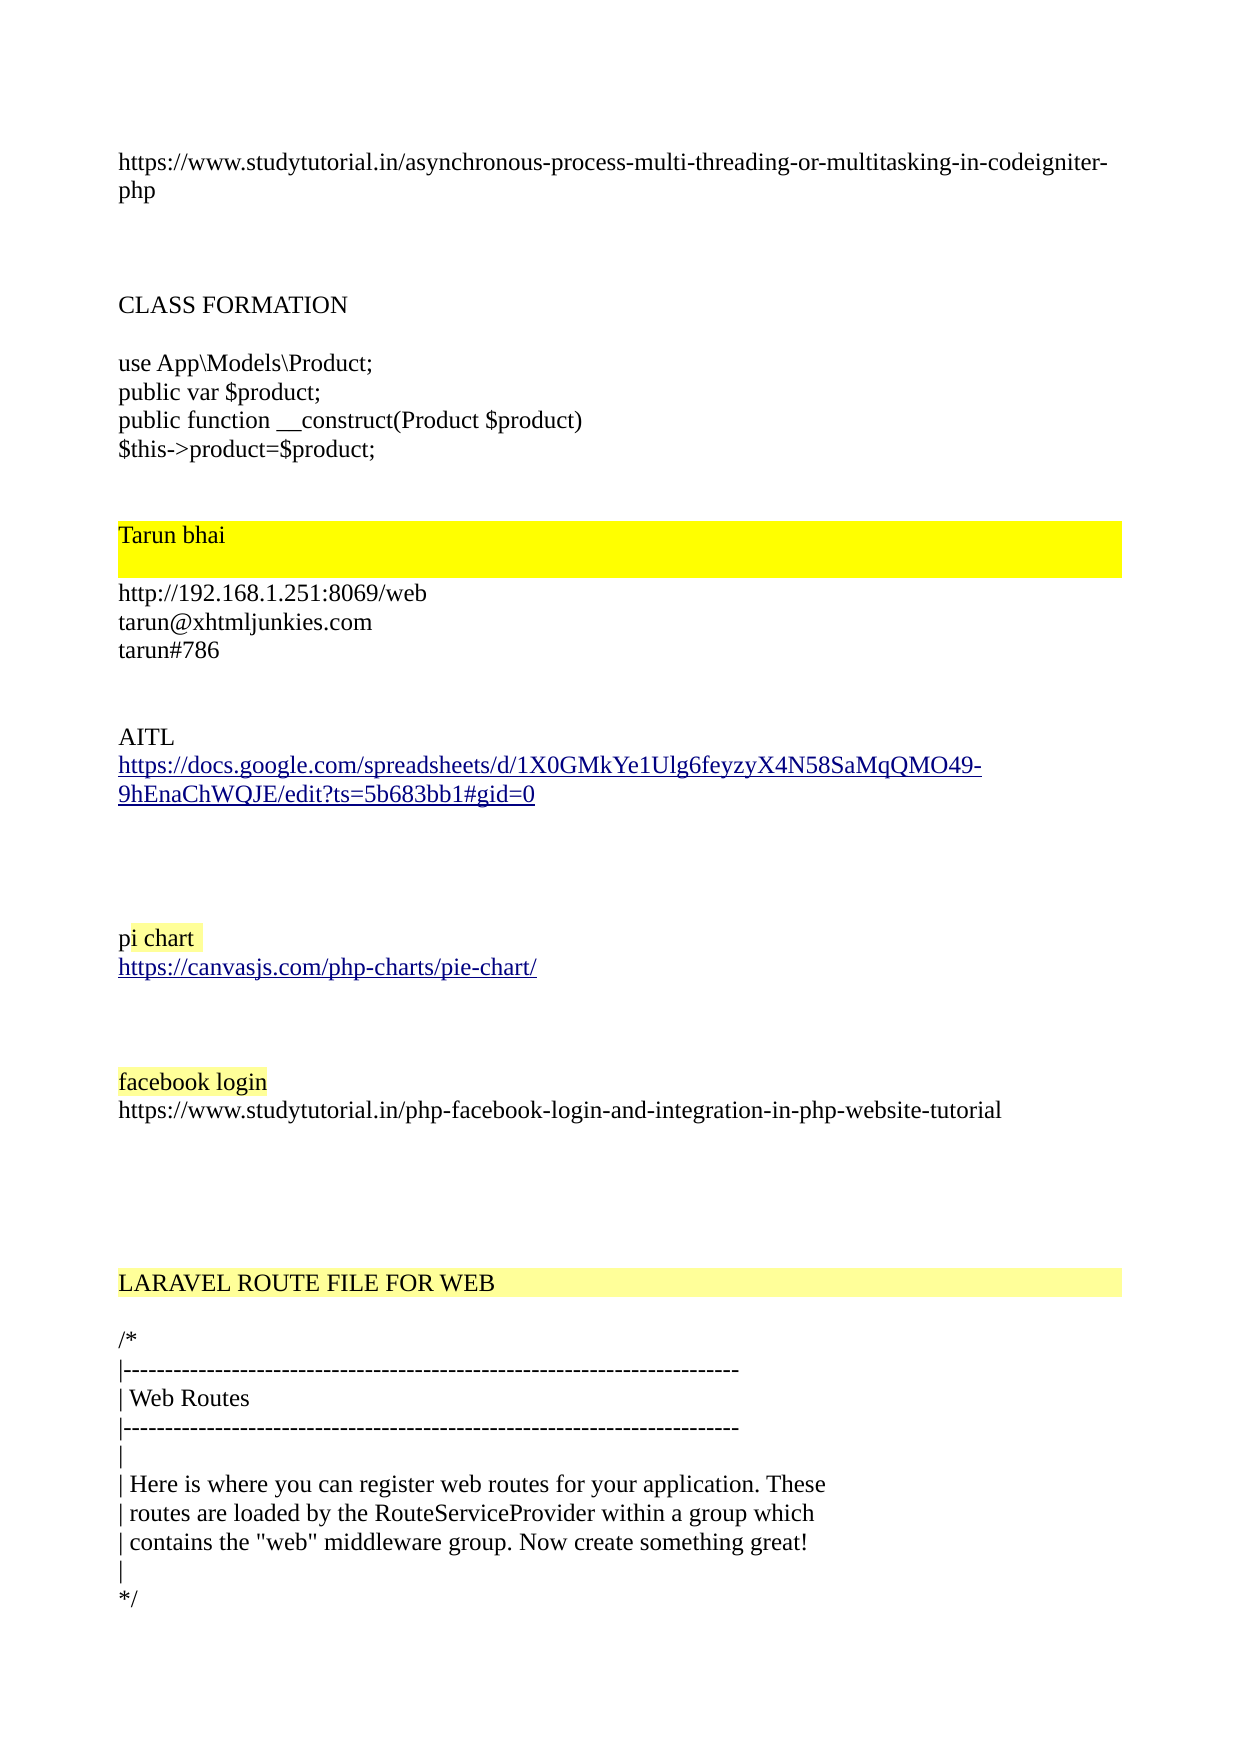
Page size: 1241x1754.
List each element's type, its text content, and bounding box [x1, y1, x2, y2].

text |-------------------------------------------------------------------------- [118, 1354, 1122, 1383]
text https://www.studytutorial.in/php-facebook-login-and-integration-in-php-website-tutorial [118, 1096, 1122, 1124]
text tarun#786 [118, 636, 1122, 664]
text use App\Models\Product; [118, 348, 1122, 377]
text pi chart [118, 923, 1122, 952]
text | [118, 1441, 1122, 1469]
text /* [118, 1326, 1122, 1354]
text facebook login [118, 1067, 1122, 1096]
text | routes are loaded by the RouteServiceProvider within a group which [118, 1498, 1122, 1527]
text | Here is where you can register web routes for your application. These [118, 1469, 1122, 1498]
text AITL [118, 722, 1122, 751]
text CLASS FORMATION [118, 291, 1122, 319]
text https://canvasjs.com/php-charts/pie-chart/ [118, 952, 1122, 981]
text | Web Routes [118, 1383, 1122, 1412]
text http://192.168.1.251:8069/web [118, 578, 1122, 607]
text https://docs.google.com/spreadsheets/d/1X0GMkYe1Ulg6feyzyX4N58SaMqQMO49-9hEnaChWQJE/edit?ts=5b683bb1#gid=0 [118, 751, 1122, 808]
text LARAVEL ROUTE FILE FOR WEB [118, 1268, 1122, 1297]
text | contains the "web" middleware group. Now create something great! [118, 1527, 1122, 1556]
text tarun@xhtmljunkies.com [118, 607, 1122, 636]
text public function __construct(Product $product) [118, 406, 1122, 434]
text https://www.studytutorial.in/asynchronous-process-multi-threading-or-multitasking-in-codeigniter-php [118, 147, 1122, 204]
text $this->product=$product; [118, 434, 1122, 463]
text public var $product; [118, 377, 1122, 406]
text |-------------------------------------------------------------------------- [118, 1412, 1122, 1441]
text Tarun bhai [118, 521, 1122, 549]
text | [118, 1556, 1122, 1584]
text */ [118, 1584, 1122, 1613]
